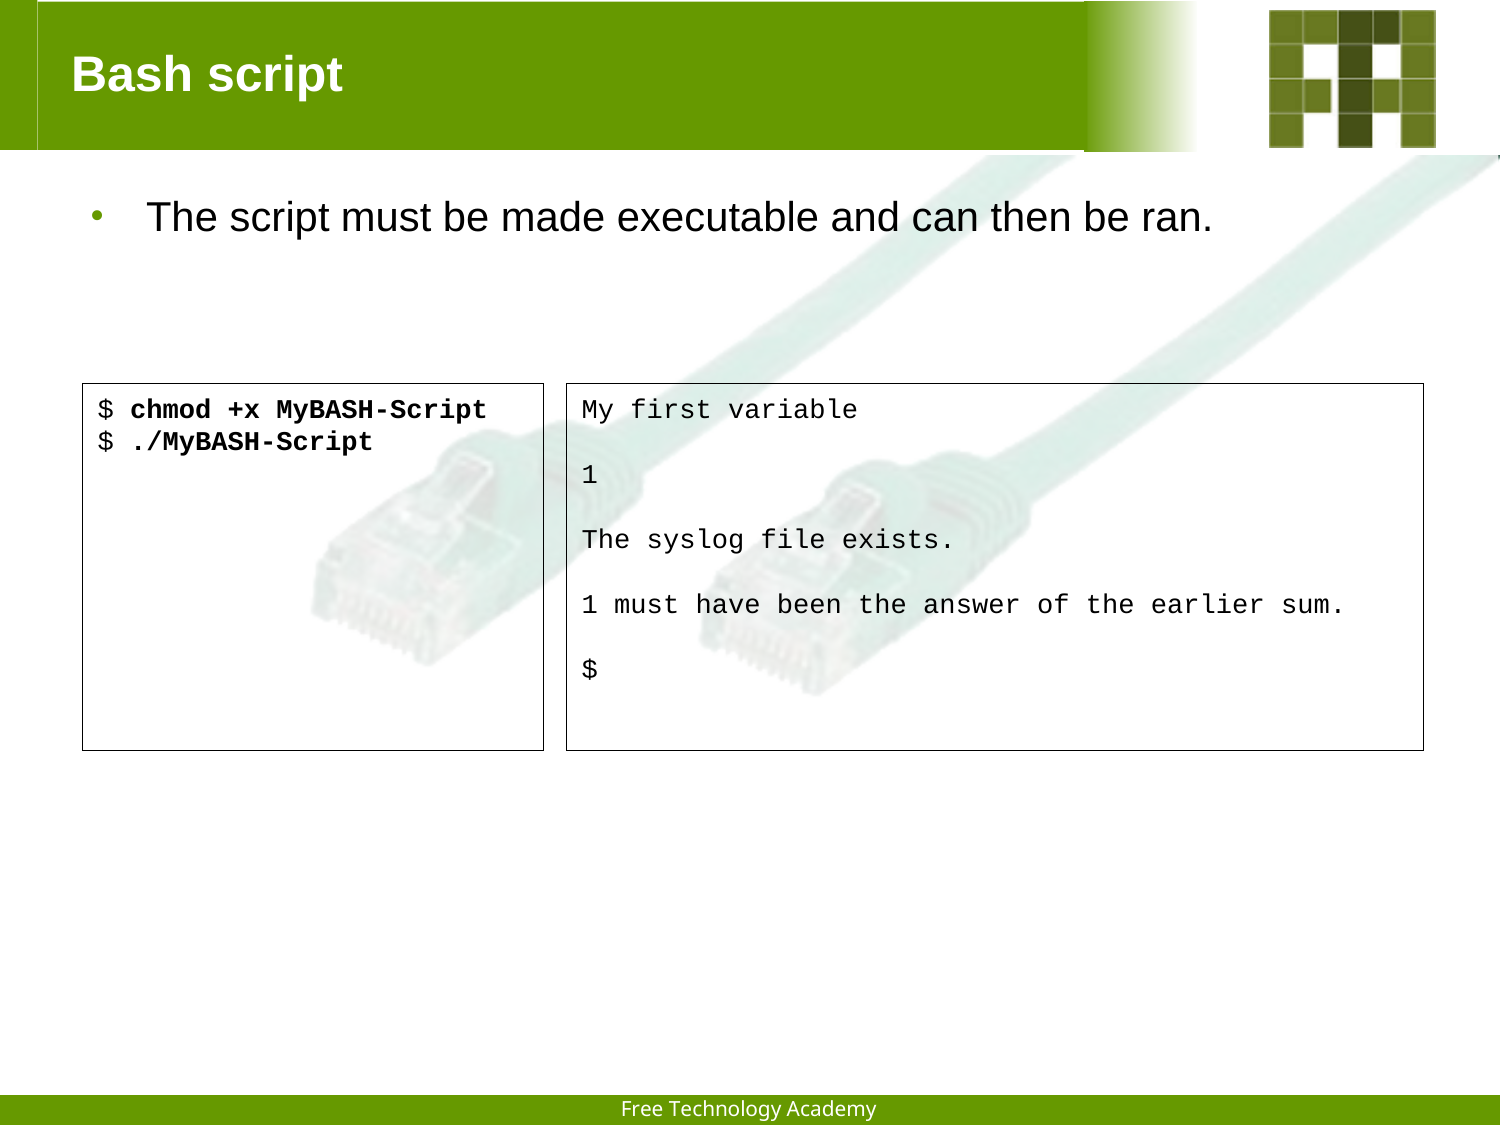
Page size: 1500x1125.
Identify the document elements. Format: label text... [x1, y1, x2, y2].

text_box My first variable 1 The syslog file exists. 1 must have been the answer of the earlier sum. $ [566, 383, 1424, 751]
picture [1269, 10, 1436, 148]
text_box $ chmod +x MyBASH-Script $ ./MyBASH-Script [82, 383, 544, 751]
title Bash script [56, 1, 1107, 152]
list The script must be made executable and can then be ran. [75, 187, 1426, 272]
